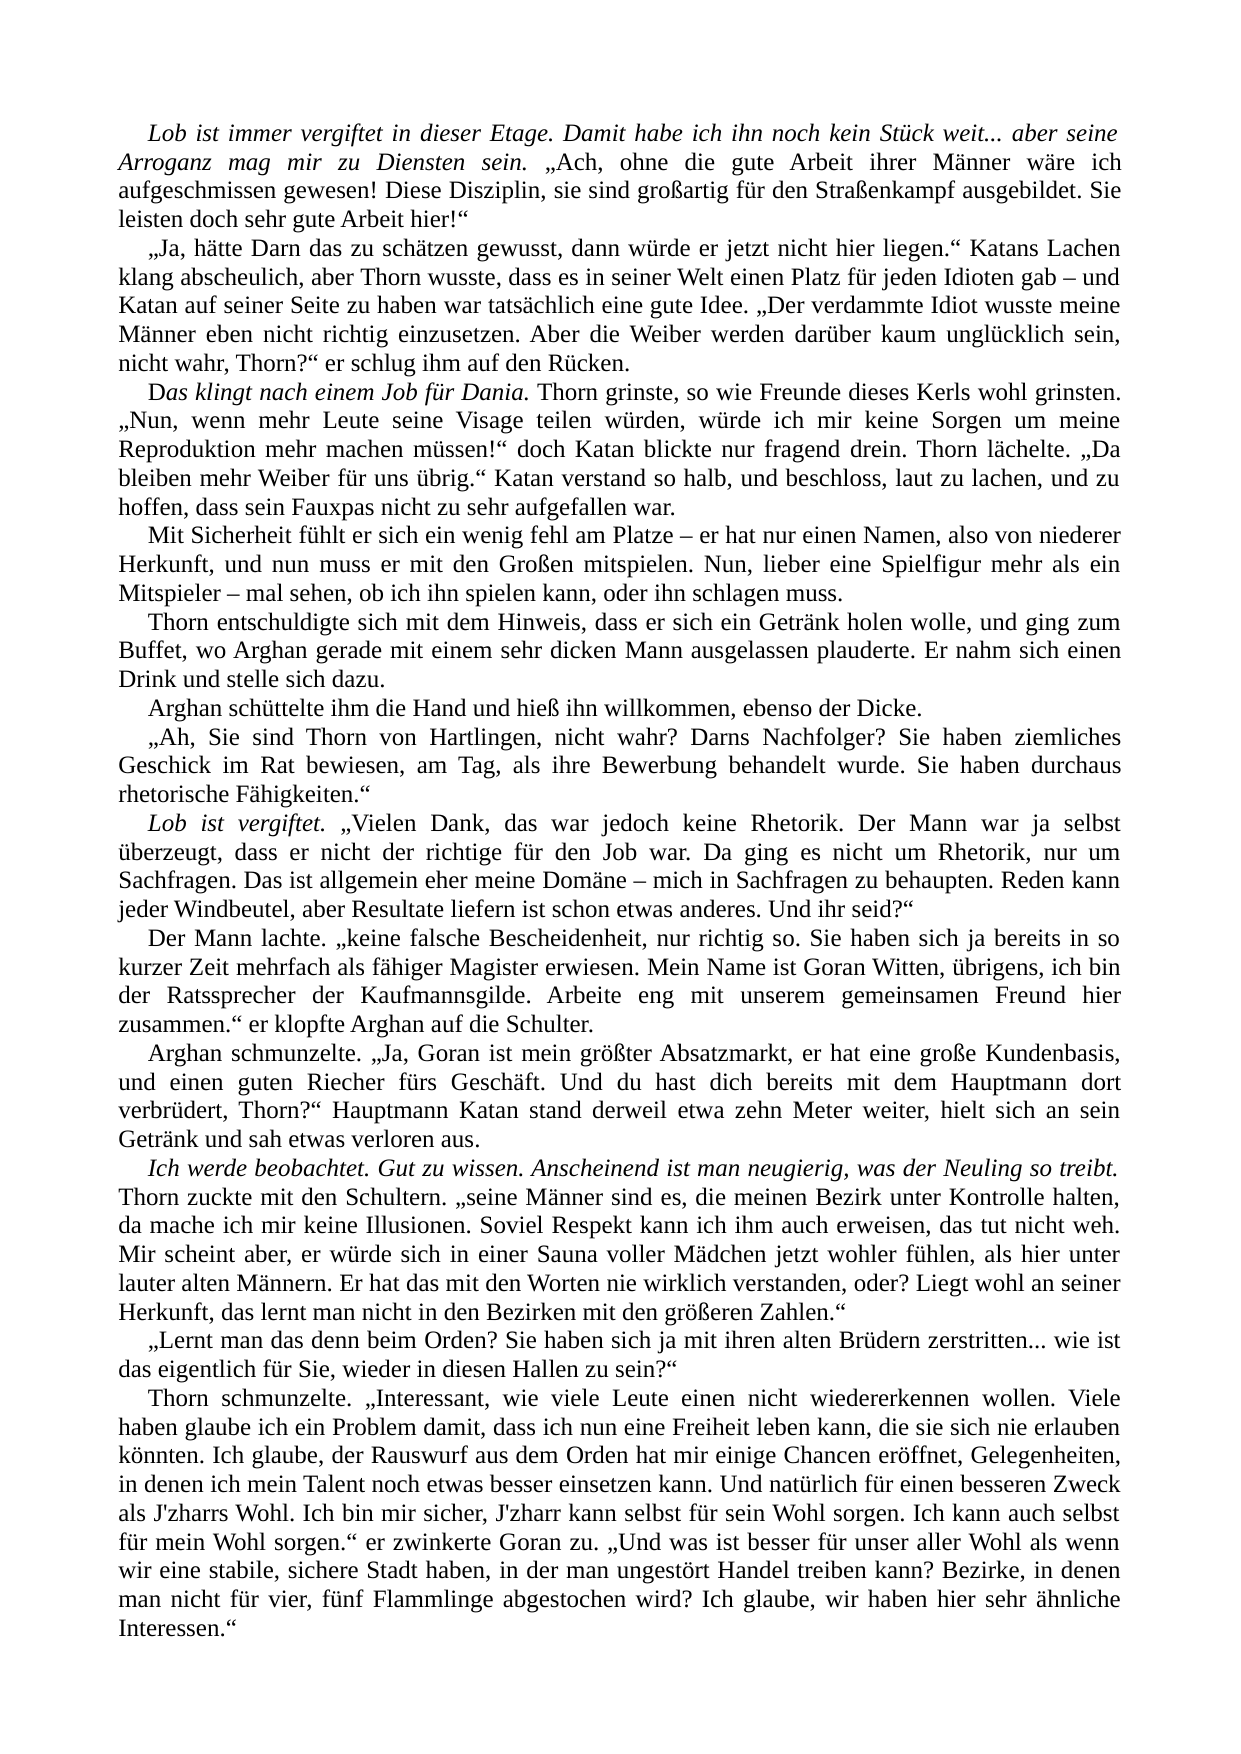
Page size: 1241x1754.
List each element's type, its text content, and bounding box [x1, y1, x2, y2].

text Ich werde beobachtet. Gut zu wissen. Anscheinend ist man neugierig, was der Neuling so treibt. Thorn zuckte mit den Schultern. „seine Männer sind es, die meinen Bezirk unter Kontrolle halten, da mache ich mir keine Illusionen. Soviel Respekt kann ich ihm auch erweisen, das tut nicht weh. Mir scheint aber, er würde sich in einer Sauna voller Mädchen jetzt wohler fühlen, als hier unter lauter alten Männern. Er hat das mit den Worten nie wirklich verstanden, oder? Liegt wohl an seiner Herkunft, das lernt man nicht in den Bezirken mit den größeren Zahlen.“ [118, 1153, 1122, 1326]
text Arghan schüttelte ihm die Hand und hieß ihn willkommen, ebenso der Dicke. [118, 693, 1122, 722]
text Lob ist immer vergiftet in dieser Etage. Damit habe ich ihn noch kein Stück weit... aber seine Arroganz mag mir zu Diensten sein. „Ach, ohne die gute Arbeit ihrer Männer wäre ich aufgeschmissen gewesen! Diese Disziplin, sie sind großartig für den Straßenkampf ausgebildet. Sie leisten doch sehr gute Arbeit hier!“ [118, 118, 1122, 233]
text „Ah, Sie sind Thorn von Hartlingen, nicht wahr? Darns Nachfolger? Sie haben ziemliches Geschick im Rat bewiesen, am Tag, als ihre Bewerbung behandelt wurde. Sie haben durchaus rhetorische Fähigkeiten.“ [118, 722, 1122, 808]
text Thorn schmunzelte. „Interessant, wie viele Leute einen nicht wiedererkennen wollen. Viele haben glaube ich ein Problem damit, dass ich nun eine Freiheit leben kann, die sie sich nie erlauben könnten. Ich glaube, der Rauswurf aus dem Orden hat mir einige Chancen eröffnet, Gelegenheiten, in denen ich mein Talent noch etwas besser einsetzen kann. Und natürlich für einen besseren Zweck als J'zharrs Wohl. Ich bin mir sicher, J'zharr kann selbst für sein Wohl sorgen. Ich kann auch selbst für mein Wohl sorgen.“ er zwinkerte Goran zu. „Und was ist besser für unser aller Wohl als wenn wir eine stabile, sichere Stadt haben, in der man ungestört Handel treiben kann? Bezirke, in denen man nicht für vier, fünf Flammlinge abgestochen wird? Ich glaube, wir haben hier sehr ähnliche Interessen.“ [118, 1383, 1122, 1642]
text Thorn entschuldigte sich mit dem Hinweis, dass er sich ein Getränk holen wolle, und ging zum Buffet, wo Arghan gerade mit einem sehr dicken Mann ausgelassen plauderte. Er nahm sich einen Drink und stelle sich dazu. [118, 607, 1122, 693]
text „Ja, hätte Darn das zu schätzen gewusst, dann würde er jetzt nicht hier liegen.“ Katans Lachen klang abscheulich, aber Thorn wusste, dass es in seiner Welt einen Platz für jeden Idioten gab – und Katan auf seiner Seite zu haben war tatsächlich eine gute Idee. „Der verdammte Idiot wusste meine Männer eben nicht richtig einzusetzen. Aber die Weiber werden darüber kaum unglücklich sein, nicht wahr, Thorn?“ er schlug ihm auf den Rücken. [118, 233, 1122, 377]
text Der Mann lachte. „keine falsche Bescheidenheit, nur richtig so. Sie haben sich ja bereits in so kurzer Zeit mehrfach als fähiger Magister erwiesen. Mein Name ist Goran Witten, übrigens, ich bin der Ratssprecher der Kaufmannsgilde. Arbeite eng mit unserem gemeinsamen Freund hier zusammen.“ er klopfte Arghan auf die Schulter. [118, 923, 1122, 1038]
text Lob ist vergiftet. „Vielen Dank, das war jedoch keine Rhetorik. Der Mann war ja selbst überzeugt, dass er nicht der richtige für den Job war. Da ging es nicht um Rhetorik, nur um Sachfragen. Das ist allgemein eher meine Domäne – mich in Sachfragen zu behaupten. Reden kann jeder Windbeutel, aber Resultate liefern ist schon etwas anderes. Und ihr seid?“ [118, 808, 1122, 923]
text Mit Sicherheit fühlt er sich ein wenig fehl am Platze – er hat nur einen Namen, also von niederer Herkunft, und nun muss er mit den Großen mitspielen. Nun, lieber eine Spielfigur mehr als ein Mitspieler – mal sehen, ob ich ihn spielen kann, oder ihn schlagen muss. [118, 521, 1122, 607]
text Das klingt nach einem Job für Dania. Thorn grinste, so wie Freunde dieses Kerls wohl grinsten. „Nun, wenn mehr Leute seine Visage teilen würden, würde ich mir keine Sorgen um meine Reproduktion mehr machen müssen!“ doch Katan blickte nur fragend drein. Thorn lächelte. „Da bleiben mehr Weiber für uns übrig.“ Katan verstand so halb, und beschloss, laut zu lachen, und zu hoffen, dass sein Fauxpas nicht zu sehr aufgefallen war. [118, 377, 1122, 521]
text „Lernt man das denn beim Orden? Sie haben sich ja mit ihren alten Brüdern zerstritten... wie ist das eigentlich für Sie, wieder in diesen Hallen zu sein?“ [118, 1326, 1122, 1383]
text Arghan schmunzelte. „Ja, Goran ist mein größter Absatzmarkt, er hat eine große Kundenbasis, und einen guten Riecher fürs Geschäft. Und du hast dich bereits mit dem Hauptmann dort verbrüdert, Thorn?“ Hauptmann Katan stand derweil etwa zehn Meter weiter, hielt sich an sein Getränk und sah etwas verloren aus. [118, 1038, 1122, 1153]
